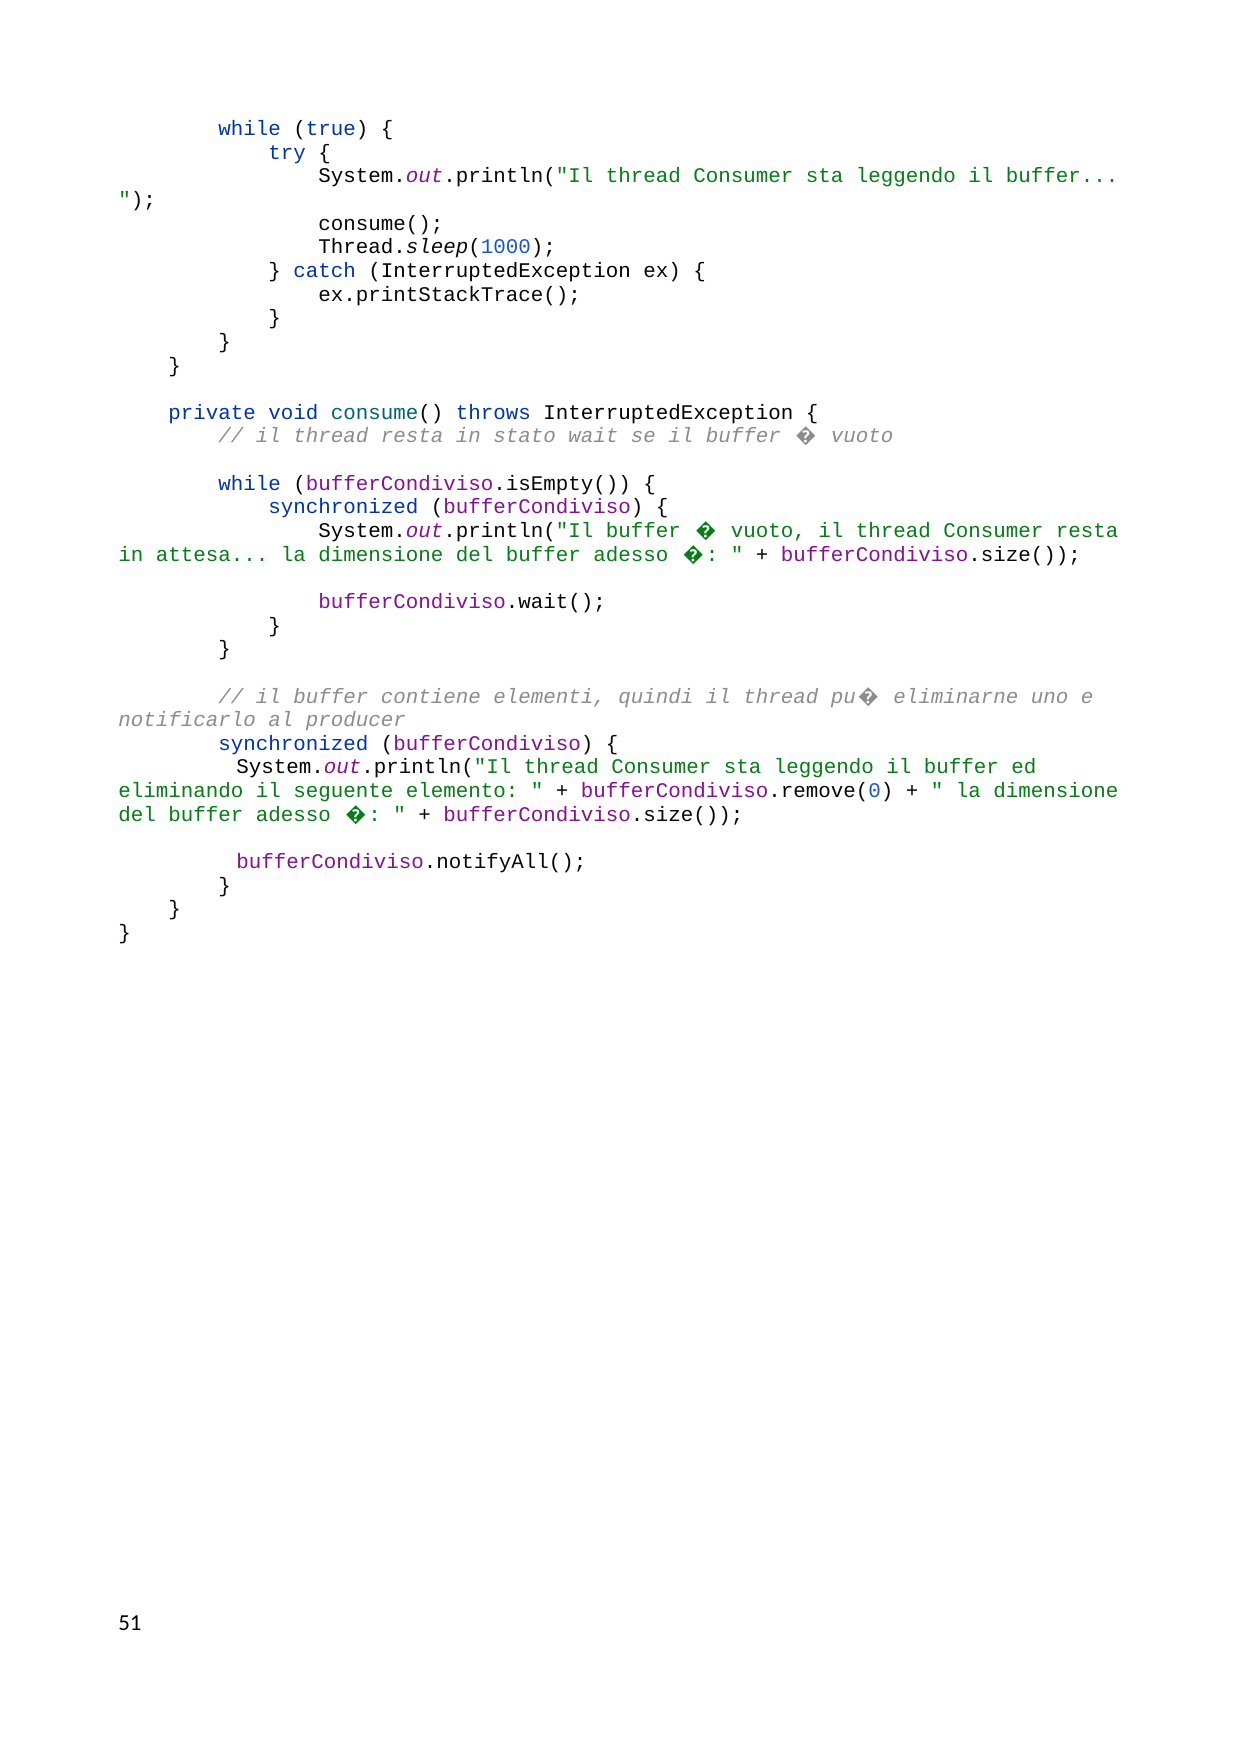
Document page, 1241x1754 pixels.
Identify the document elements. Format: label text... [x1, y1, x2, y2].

text while (true) { try { System.out.println("Il thread Consumer sta leggendo il buffer... "); consume(); Thread.sleep(1000); } catch (InterruptedException ex) { ex.printStackTrace(); } } } private void consume() throws InterruptedException { // il thread resta in stato wait se il buffer � vuoto while (bufferCondiviso.isEmpty()) { synchronized (bufferCondiviso) { System.out.println("Il buffer � vuoto, il thread Consumer resta in attesa... la dimensione del buffer adesso �: " + bufferCondiviso.size()); bufferCondiviso.wait(); } } // il buffer contiene elementi, quindi il thread pu� eliminarne uno e notificarlo al producer synchronized (bufferCondiviso) { System.out.println("Il thread Consumer sta leggendo il buffer ed eliminando il seguente elemento: " + bufferCondiviso.remove(0) + " la dimensione del buffer adesso �: " + bufferCondiviso.size()); bufferCondiviso.notifyAll(); } } } [118, 118, 1122, 946]
